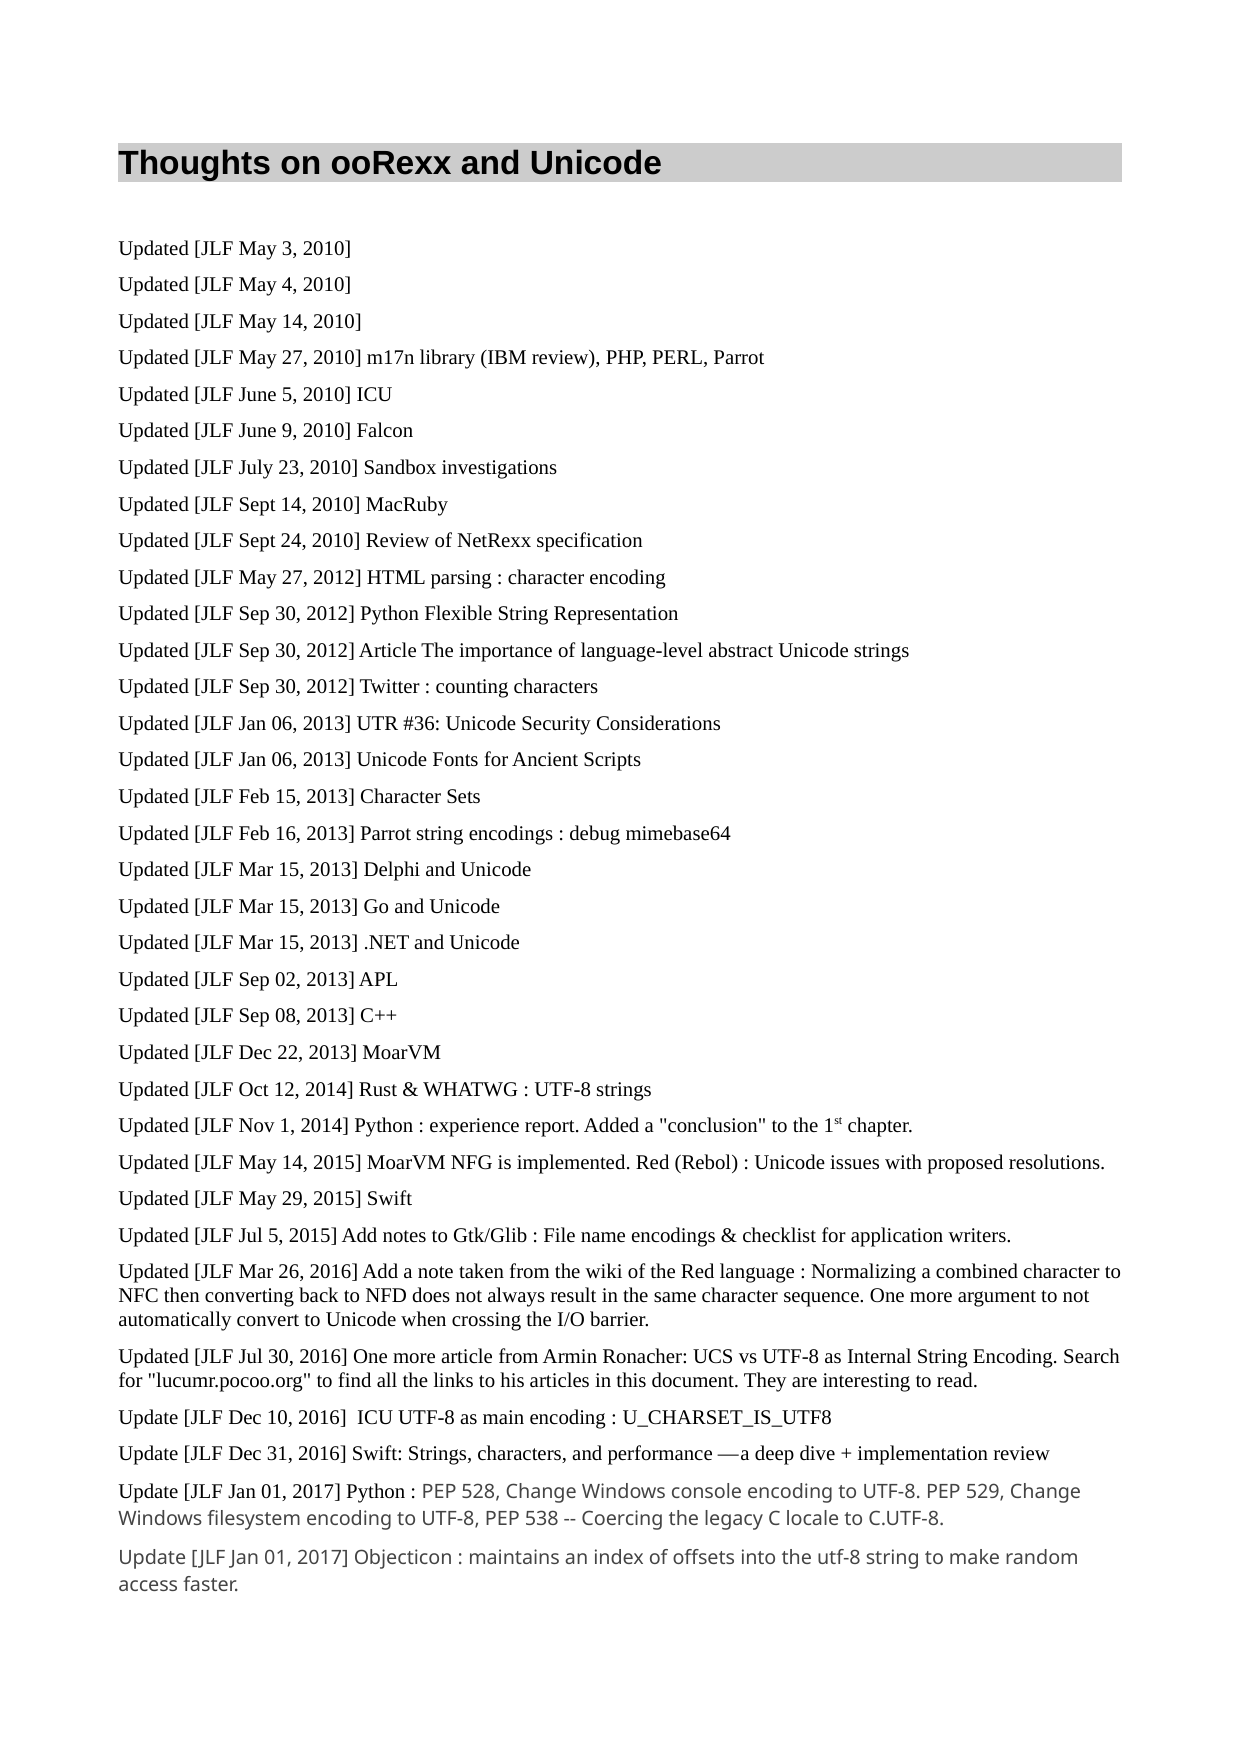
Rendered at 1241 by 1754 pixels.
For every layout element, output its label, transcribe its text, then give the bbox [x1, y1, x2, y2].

text Update [JLF Dec 31, 2016] Swift: Strings, characters, and performance — a deep dive + implementation review [118, 1441, 1122, 1465]
text Updated [JLF Sept 14, 2010] MacRuby [118, 491, 1122, 516]
text Updated [JLF Sept 24, 2010] Review of NetRexx specification [118, 528, 1122, 552]
text Updated [JLF May 29, 2015] Swift [118, 1186, 1122, 1210]
text Updated [JLF Sep 08, 2013] C++ [118, 1003, 1122, 1027]
text Updated [JLF Feb 15, 2013] Character Sets [118, 784, 1122, 808]
text Updated [JLF May 4, 2010] [118, 272, 1122, 296]
text Updated [JLF Dec 22, 2013] MoarVM [118, 1040, 1122, 1064]
text Updated [JLF Oct 12, 2014] Rust & WHATWG : UTF-8 strings [118, 1076, 1122, 1101]
text Updated [JLF May 14, 2015] MoarVM NFG is implemented. Red (Rebol) : Unicode issues with proposed resolutions. [118, 1149, 1122, 1174]
text Update [JLF Dec 10, 2016] ICU UTF-8 as main encoding : U_CHARSET_IS_UTF8 [118, 1404, 1122, 1429]
text Updated [JLF Mar 15, 2013] Delphi and Unicode [118, 857, 1122, 881]
text Updated [JLF Sep 30, 2012] Article The importance of language-level abstract Unicode strings [118, 638, 1122, 662]
text Updated [JLF June 9, 2010] Falcon [118, 418, 1122, 442]
text Updated [JLF Jan 06, 2013] Unicode Fonts for Ancient Scripts [118, 747, 1122, 771]
text Updated [JLF Mar 15, 2013] Go and Unicode [118, 894, 1122, 918]
text Updated [JLF Sep 30, 2012] Python Flexible String Representation [118, 601, 1122, 625]
text Updated [JLF Jan 06, 2013] UTR #36: Unicode Security Considerations [118, 711, 1122, 735]
text Updated [JLF June 5, 2010] ICU [118, 382, 1122, 406]
text Updated [JLF Feb 16, 2013] Parrot string encodings : debug mimebase64 [118, 821, 1122, 844]
text Update [JLF Jan 01, 2017] Python : PEP 528, Change Windows console encoding to UTF-8. PEP 529, Change Windows filesystem encoding to UTF-8, PEP 538 -- Coercing the legacy C locale to C.UTF-8. [118, 1478, 1122, 1531]
text Updated [JLF May 3, 2010] [118, 236, 1122, 259]
text Update [JLF Jan 01, 2017] Objecticon : maintains an index of offsets into the utf-8 string to make random access faster. [118, 1544, 1122, 1597]
text Updated [JLF May 14, 2010] [118, 309, 1122, 333]
text Updated [JLF Sep 02, 2013] APL [118, 967, 1122, 991]
text Updated [JLF Nov 1, 2014] Python : experience report. Added a "conclusion" to the 1st chapter. [118, 1113, 1122, 1137]
text Updated [JLF May 27, 2012] HTML parsing : character encoding [118, 564, 1122, 589]
text Updated [JLF July 23, 2010] Sandbox investigations [118, 455, 1122, 479]
text Updated [JLF May 27, 2010] m17n library (IBM review), PHP, PERL, Parrot [118, 345, 1122, 369]
subtitle Thoughts on ooRexx and Unicode [118, 143, 1122, 182]
text Updated [JLF Sep 30, 2012] Twitter : counting characters [118, 674, 1122, 698]
text Updated [JLF Jul 5, 2015] Add notes to Gtk/Glib : File name encodings & checklist for application writers. [118, 1223, 1122, 1247]
text Updated [JLF Jul 30, 2016] One more article from Armin Ronacher: UCS vs UTF-8 as Internal String Encoding. Search for "lucumr.pocoo.org" to find all the links to his articles in this document. They are interesting to read. [118, 1344, 1122, 1392]
text Updated [JLF Mar 15, 2013] .NET and Unicode [118, 930, 1122, 954]
text Updated [JLF Mar 26, 2016] Add a note taken from the wiki of the Red language : Normalizing a combined character to NFC then converting back to NFD does not always result in the same character sequence. One more argument to not automatically convert to Unicode when crossing the I/O barrier. [118, 1259, 1122, 1331]
